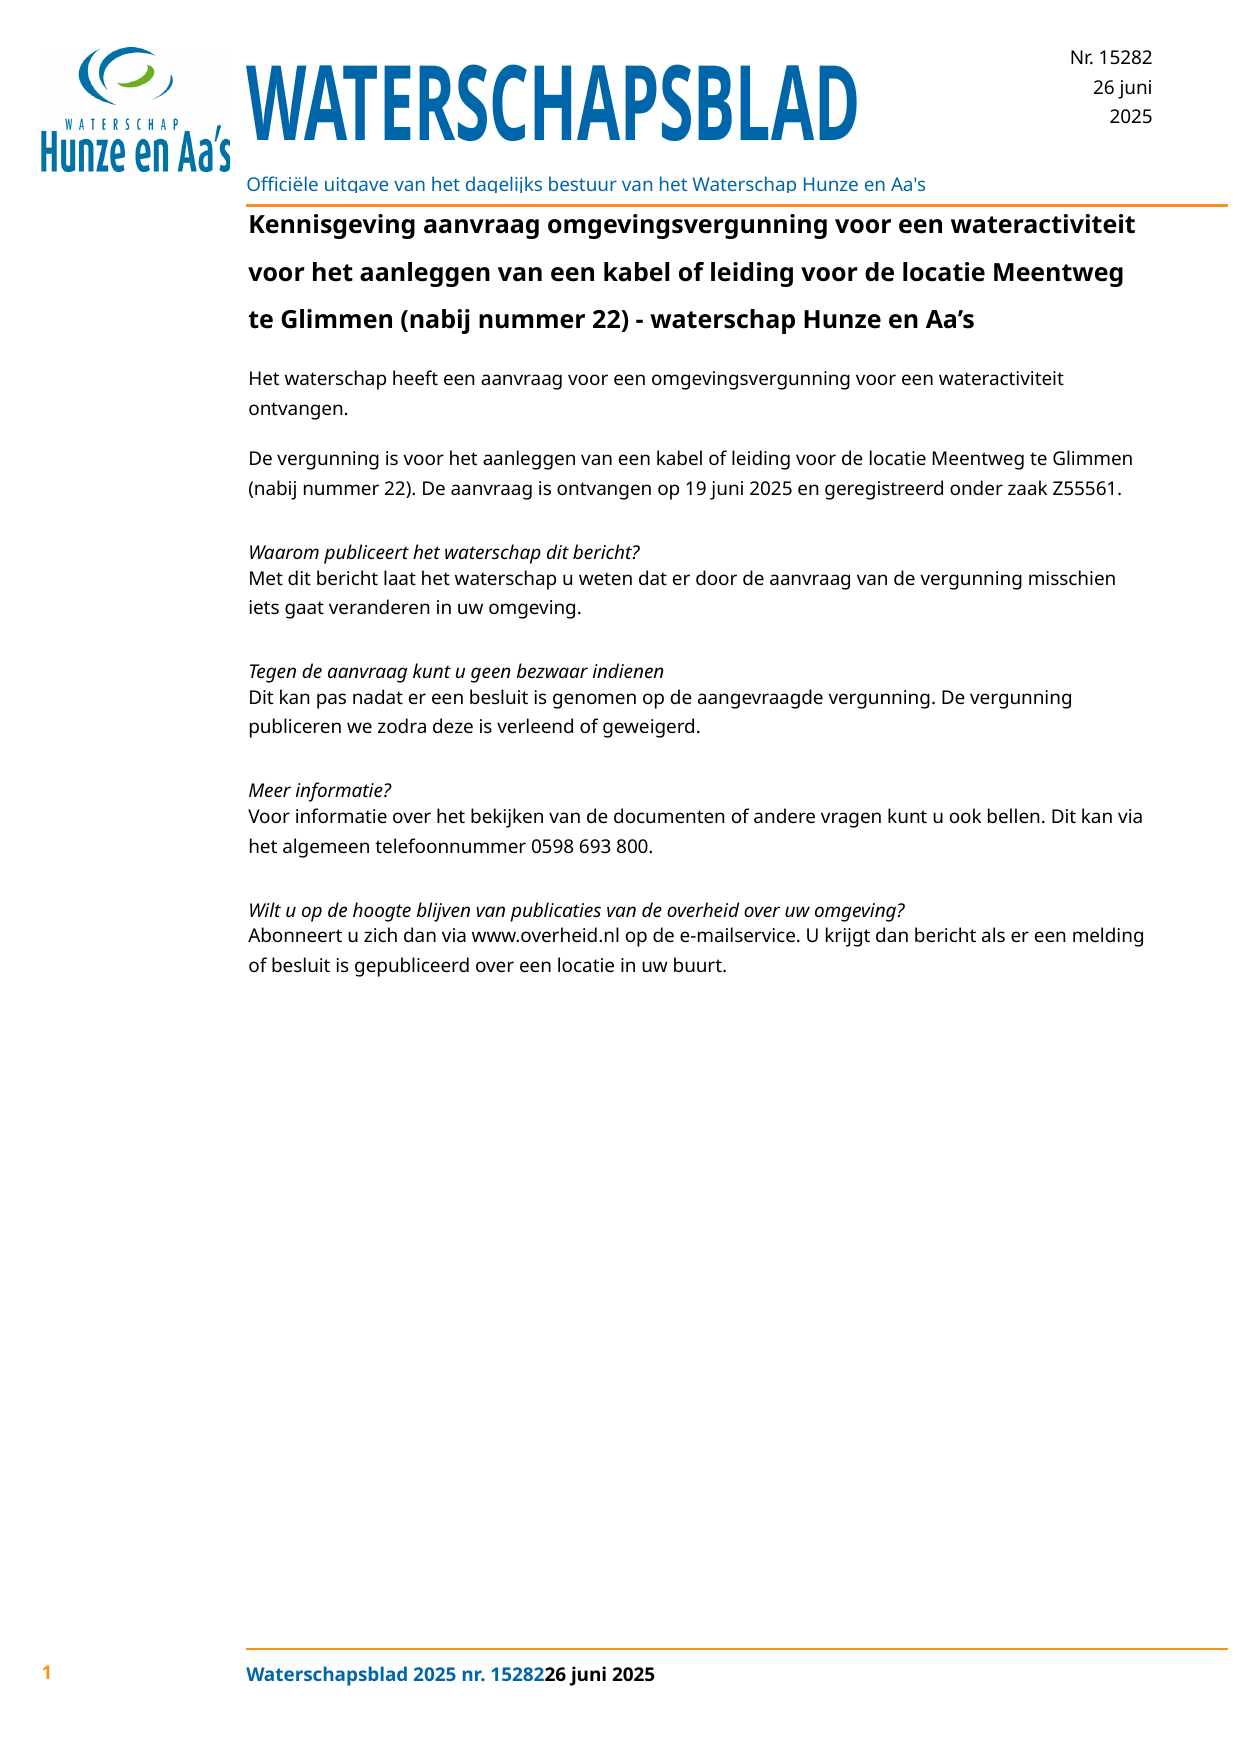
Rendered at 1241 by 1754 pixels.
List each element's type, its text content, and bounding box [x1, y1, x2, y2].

picture [41, 47, 231, 172]
text Wilt u op de hoogte blijven van publicaties van de overheid over uw omgeving? [248, 897, 1152, 923]
text Met dit bericht laat het waterschap u weten dat er door de aanvraag van de vergunning misschien iets gaat veranderen in uw omgeving. [248, 565, 1152, 620]
text Dit kan pas nadat er een besluit is genomen op de aangevraagde vergunning. De vergunning publiceren we zodra deze is verleend of geweigerd. [248, 684, 1152, 739]
text Meer informatie? [248, 778, 1152, 803]
picture [183, 163, 191, 172]
picture [226, 145, 231, 156]
text Waarom publiceert het waterschap dit bericht? [248, 539, 1152, 565]
text De vergunning is voor het aanleggen van een kabel of leiding voor de locatie Meentweg te Glimmen (nabij nummer 22). De aanvraag is ontvangen op 19 juni 2025 en geregistreerd onder zaak Z55561. [248, 446, 1152, 501]
text Het waterschap heeft een aanvraag voor een omgevingsvergunning voor een wateractiviteit ontvangen. [248, 366, 1152, 421]
picture [47, 154, 51, 172]
text Abonneert u zich dan via www.overheid.nl op de e-mailservice. U krijgt dan bericht als er een melding of besluit is gepubliceerd over een locatie in uw buurt. [248, 923, 1152, 978]
text Kennisgeving aanvraag omgevingsvergunning voor een wateractiviteit voor het aanleggen van een kabel of leiding voor de locatie Meentweg te Glimmen (nabij nummer 22) - waterschap Hunze en Aa’s [248, 207, 1152, 336]
text Voor informatie over het bekijken van de documenten of andere vragen kunt u ook bellen. Dit kan via het algemeen telefoonnummer 0598 693 800. [248, 803, 1152, 859]
text Tegen de aanvraag kunt u geen bezwaar indienen [248, 658, 1152, 684]
